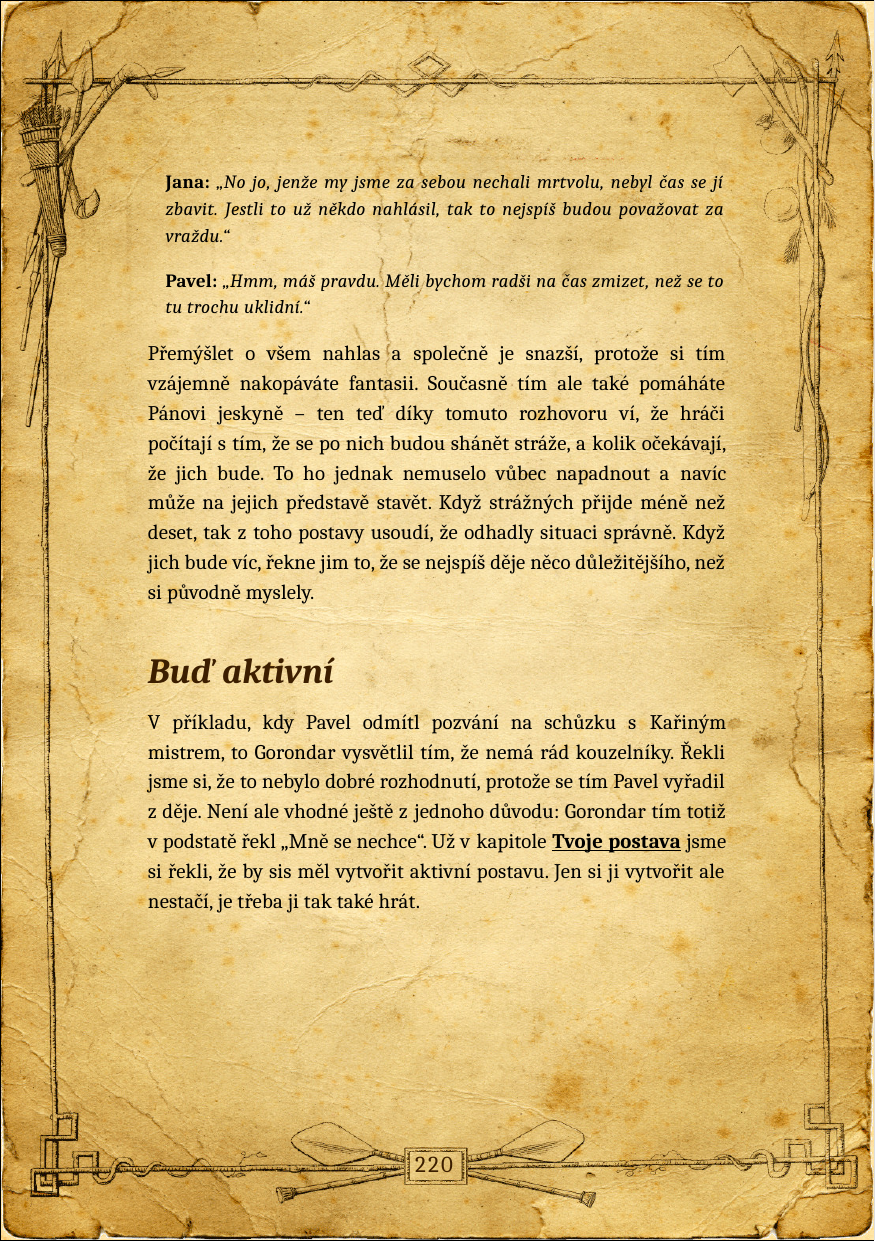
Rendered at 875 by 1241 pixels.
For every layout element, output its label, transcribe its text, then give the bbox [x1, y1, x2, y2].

text Přemýšlet o⁠ všem nahlas a⁠ společně je snazší, protože si tím vzájemně nakopáváte fantasii. Současně tím ale také pomáháte Pánovi jeskyně – ten teď díky tomuto rozhovoru ví, že hráči počítají s⁠ tím, že se po nich budou shánět stráže, a⁠ kolik očekávají, že jich bude. To ho jednak nemuselo vůbec napadnout a⁠ navíc může na jejich představě stavět. Když strážných přijde méně než deset, tak z⁠ toho postavy usoudí, že odhadly situaci správně. Když jich bude víc, řekne jim to, že se nejspíš děje něco důležitějšího, než si původně myslely. [148, 342, 726, 605]
subtitle Buď aktivní [148, 652, 726, 693]
text Pavel: „Hmm, máš pravdu. Měli bychom radši na čas zmizet, než se to tu trochu uklidní.“ [165, 270, 726, 318]
text V⁠ příkladu, kdy Pavel odmítl pozvání na schůzku s⁠ Kařiným mistrem, to Gorondar vysvětlil tím, že nemá rád kouzelníky. Řekli jsme si, že to nebylo dobré rozhodnutí, protože se tím Pavel vyřadil z⁠ děje. Není ale vhodné ještě z⁠ jednoho důvodu: Gorondar tím totiž v⁠ podstatě řekl „Mně se nechce“. Už v⁠ kapitole Tvoje postava jsme si řekli, že by sis měl vytvořit aktivní postavu. Jen si ji vytvořit ale nestačí, je třeba ji tak také hrát. [148, 710, 726, 914]
picture [1, 1, 874, 1240]
text Jana: „No jo, jenže my jsme za sebou nechali mrtvolu, nebyl čas se jí zbavit. Jestli to už někdo nahlásil, tak to nejspíš budou považovat za vraždu.“ [165, 172, 726, 247]
